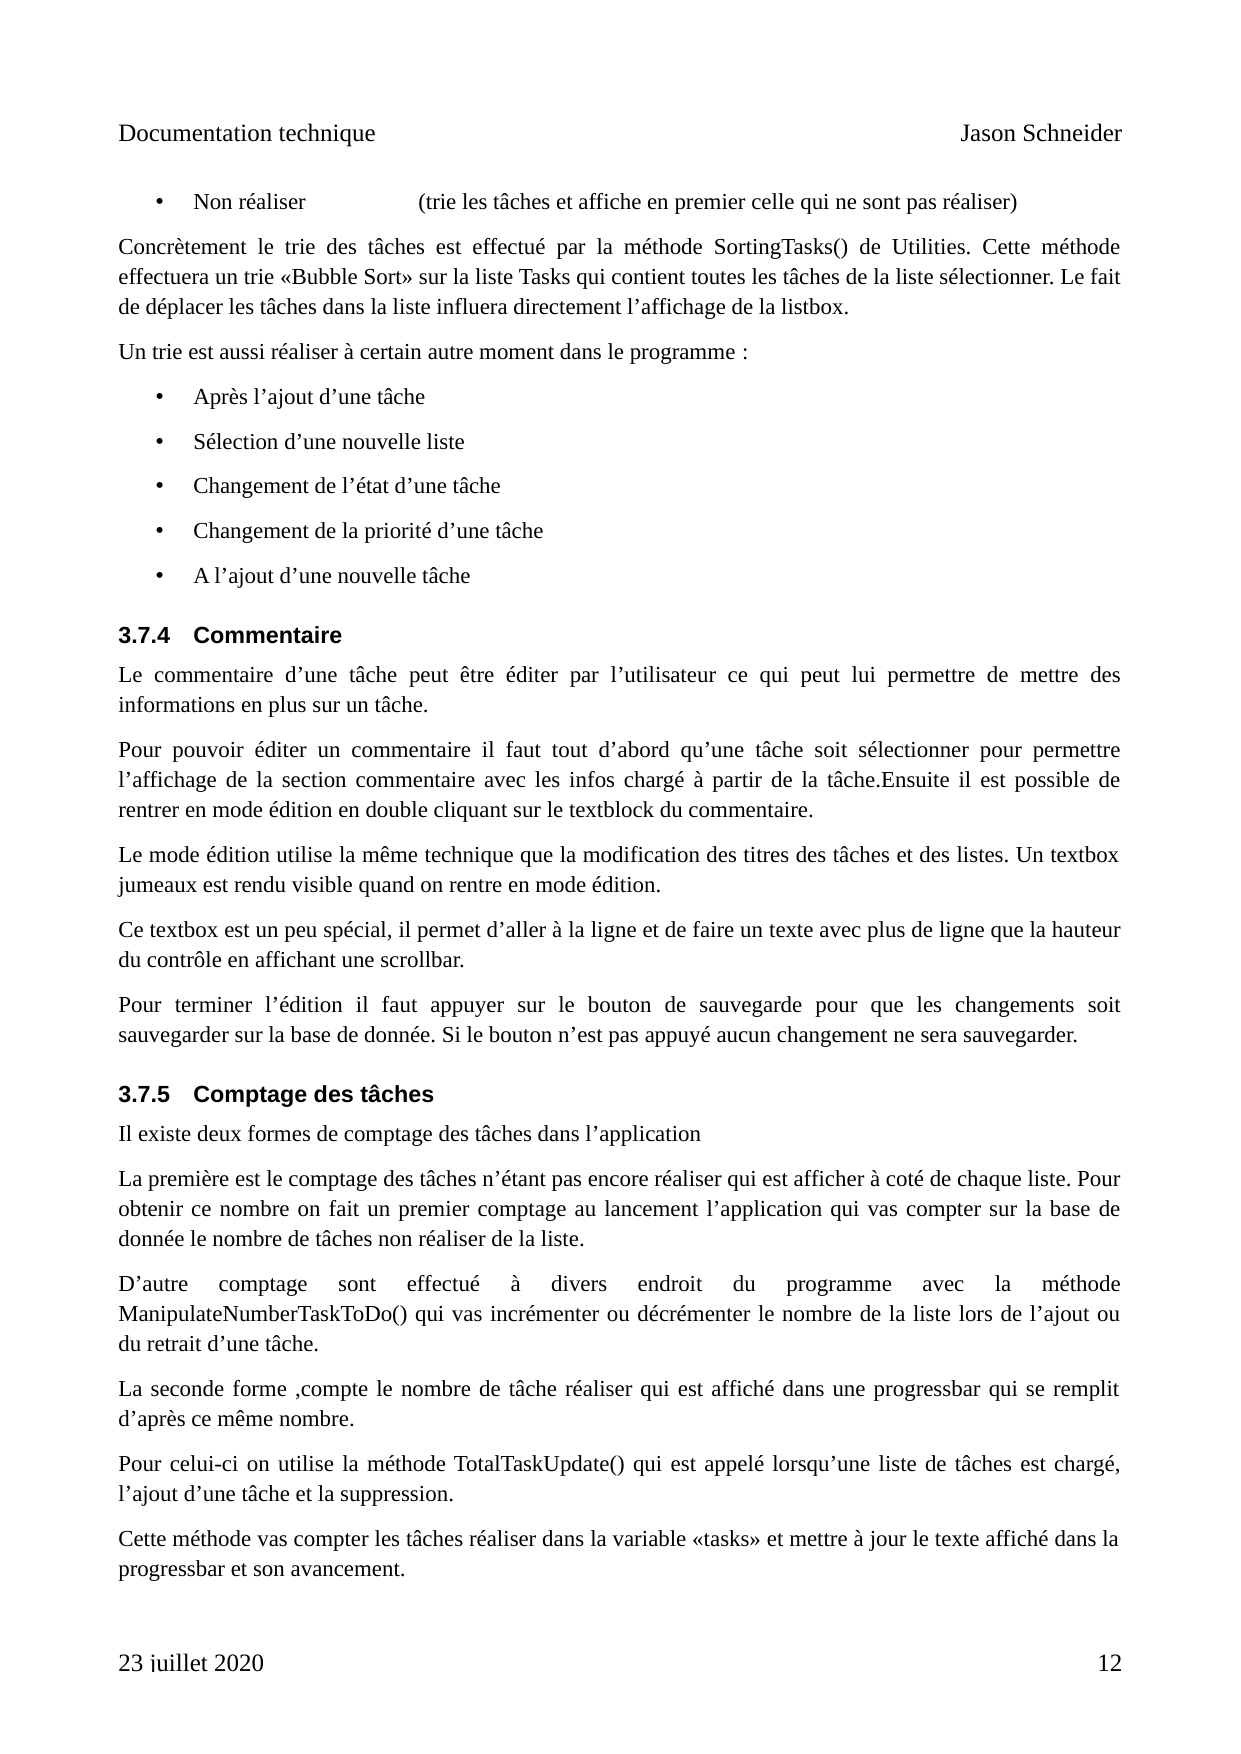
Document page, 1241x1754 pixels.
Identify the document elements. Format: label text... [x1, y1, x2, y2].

text Cette méthode vas compter les tâches réaliser dans la variable «tasks» et mettre à jour le texte affiché dans la progressbar et son avancement. [118, 1525, 1122, 1582]
text D’autre comptage sont effectué à divers endroit du programme avec la méthode ManipulateNumberTaskToDo() qui vas incrémenter ou décrémenter le nombre de la liste lors de l’ajout ou du retrait d’une tâche. [118, 1270, 1122, 1357]
list A l’ajout d’une nouvelle tâche [156, 562, 1122, 588]
subtitle Comptage des tâches [118, 1081, 1122, 1107]
text Concrètement le trie des tâches est effectué par la méthode SortingTasks() de Utilities. Cette méthode effectuera un trie «Bubble Sort» sur la liste Tasks qui contient toutes les tâches de la liste sélectionner. Le fait de déplacer les tâches dans la liste influera directement l’affichage de la listbox. [118, 233, 1122, 320]
text Ce textbox est un peu spécial, il permet d’aller à la ligne et de faire un texte avec plus de ligne que la hauteur du contrôle en affichant une scrollbar. [118, 916, 1122, 973]
text Pour pouvoir éditer un commentaire il faut tout d’abord qu’une tâche soit sélectionner pour permettre l’affichage de la section commentaire avec les infos chargé à partir de la tâche.Ensuite il est possible de rentrer en mode édition en double cliquant sur le textblock du commentaire. [118, 736, 1122, 823]
text La seconde forme ,compte le nombre de tâche réaliser qui est affiché dans une progressbar qui se remplit d’après ce même nombre. [118, 1375, 1122, 1432]
text Le commentaire d’une tâche peut être éditer par l’utilisateur ce qui peut lui permettre de mettre des informations en plus sur un tâche. [118, 661, 1122, 717]
list Non réaliser (trie les tâches et affiche en premier celle qui ne sont pas réaliser) [156, 188, 1122, 214]
text Pour terminer l’édition il faut appuyer sur le bouton de sauvegarde pour que les changements soit sauvegarder sur la base de donnée. Si le bouton n’est pas appuyé aucun changement ne sera sauvegarder. [118, 991, 1122, 1048]
text Pour celui-ci on utilise la méthode TotalTaskUpdate() qui est appelé lorsqu’une liste de tâches est chargé, l’ajout d’une tâche et la suppression. [118, 1450, 1122, 1507]
text Le mode édition utilise la même technique que la modification des titres des tâches et des listes. Un textbox jumeaux est rendu visible quand on rentre en mode édition. [118, 841, 1122, 898]
subtitle Commentaire [118, 622, 1122, 648]
text Il existe deux formes de comptage des tâches dans l’application [118, 1120, 1122, 1146]
list Sélection d’une nouvelle liste [156, 428, 1122, 454]
list Changement de l’état d’une tâche [156, 473, 1122, 499]
list Après l’ajout d’une tâche [156, 383, 1122, 409]
list Changement de la priorité d’une tâche [156, 517, 1122, 544]
text La première est le comptage des tâches n’étant pas encore réaliser qui est afficher à coté de chaque liste. Pour obtenir ce nombre on fait un premier comptage au lancement l’application qui vas compter sur la base de donnée le nombre de tâches non réaliser de la liste. [118, 1165, 1122, 1251]
text Un trie est aussi réaliser à certain autre moment dans le programme : [118, 338, 1122, 364]
